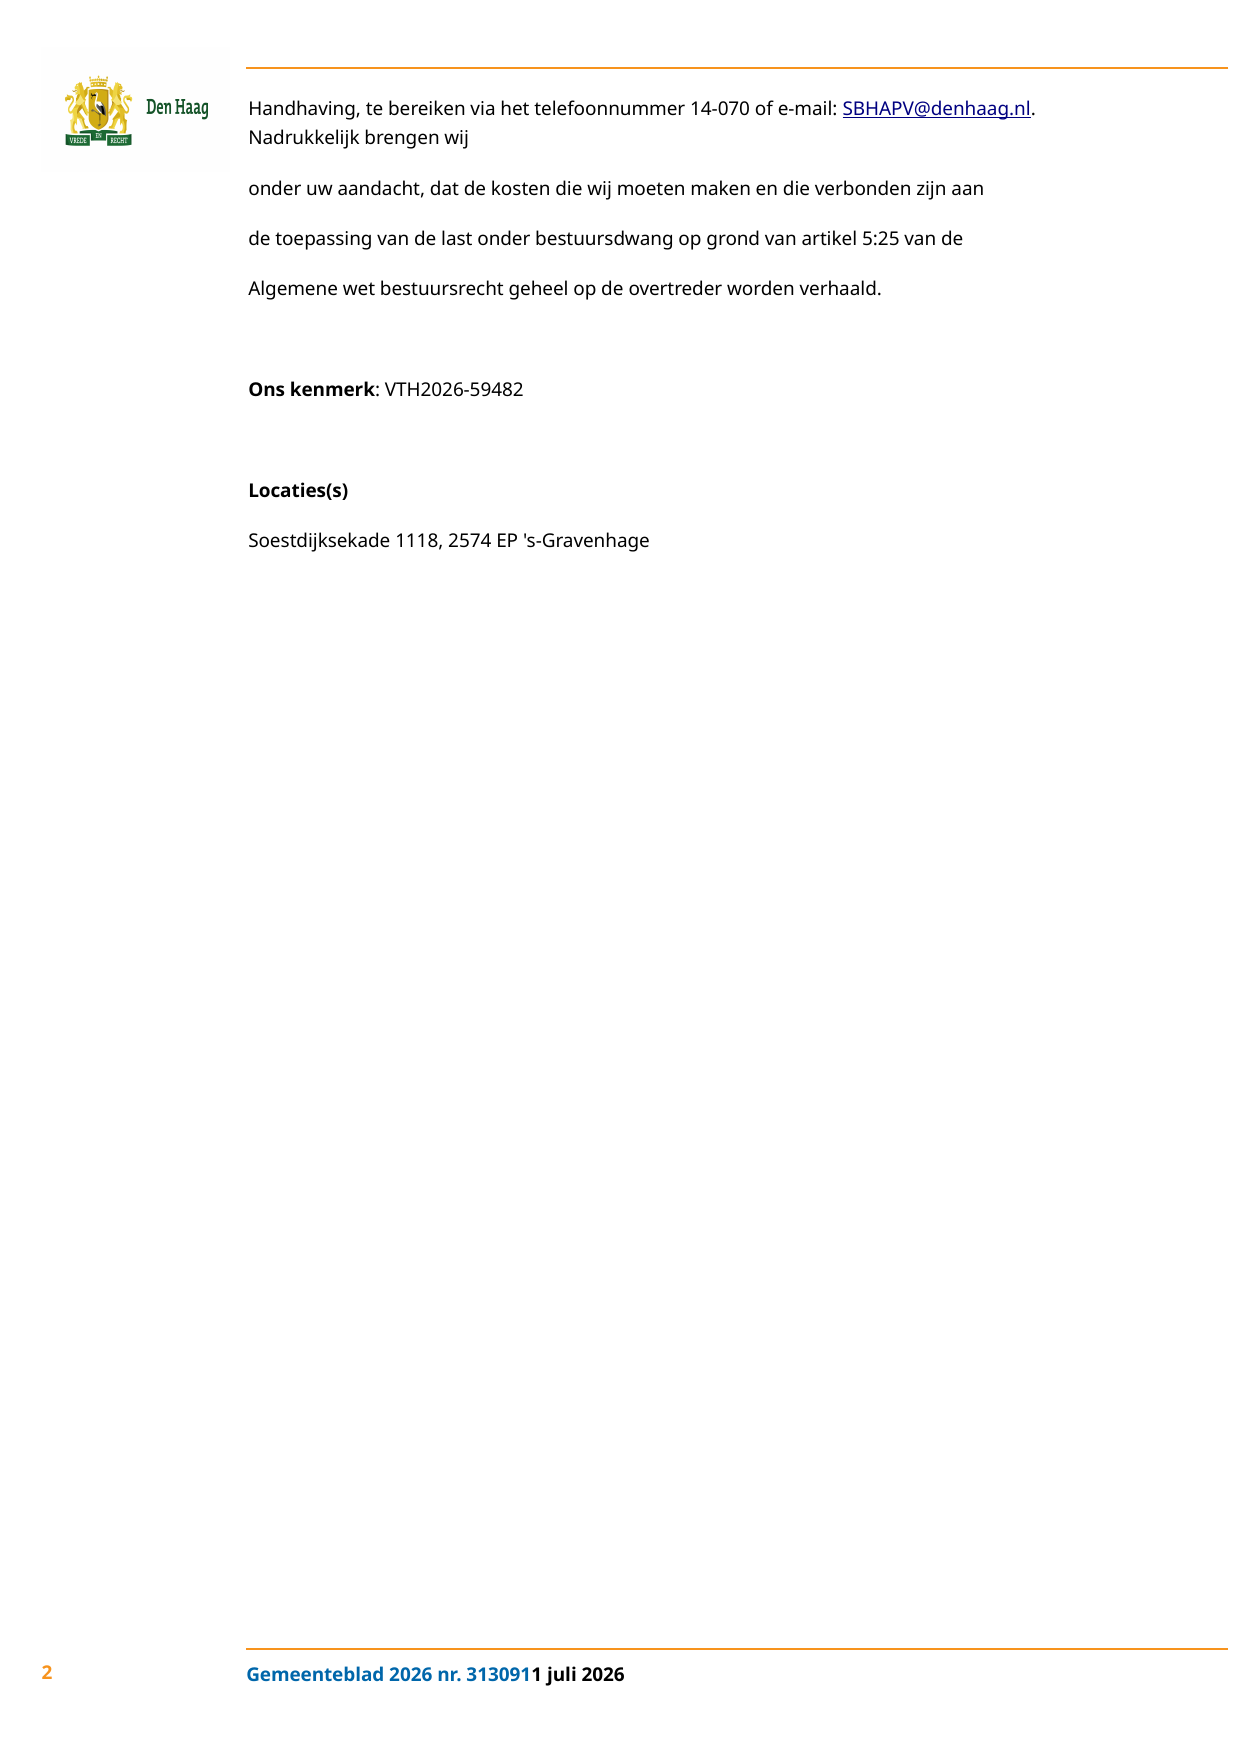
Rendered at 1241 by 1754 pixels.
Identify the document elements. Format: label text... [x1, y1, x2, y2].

text de toepassing van de last onder bestuursdwang op grond van artikel 5:25 van de [248, 225, 1152, 251]
text Algemene wet bestuursrecht geheel op de overtreder worden verhaald. [248, 276, 1152, 301]
text onder uw aandacht, dat de kosten die wij moeten maken en die verbonden zijn aan [248, 175, 1152, 201]
text Ons kenmerk: VTH2026-59482 [248, 376, 1152, 402]
picture [41, 47, 231, 172]
text Soestdijksekade 1118, 2574 EP 's-Gravenhage [248, 528, 1152, 553]
text Handhaving, te bereiken via het telefoonnummer 14-070 of e-mail: SBHAPV@denhaag.nl. Nadrukkelijk brengen wij [248, 95, 1152, 150]
text Locaties(s) [248, 477, 1152, 503]
